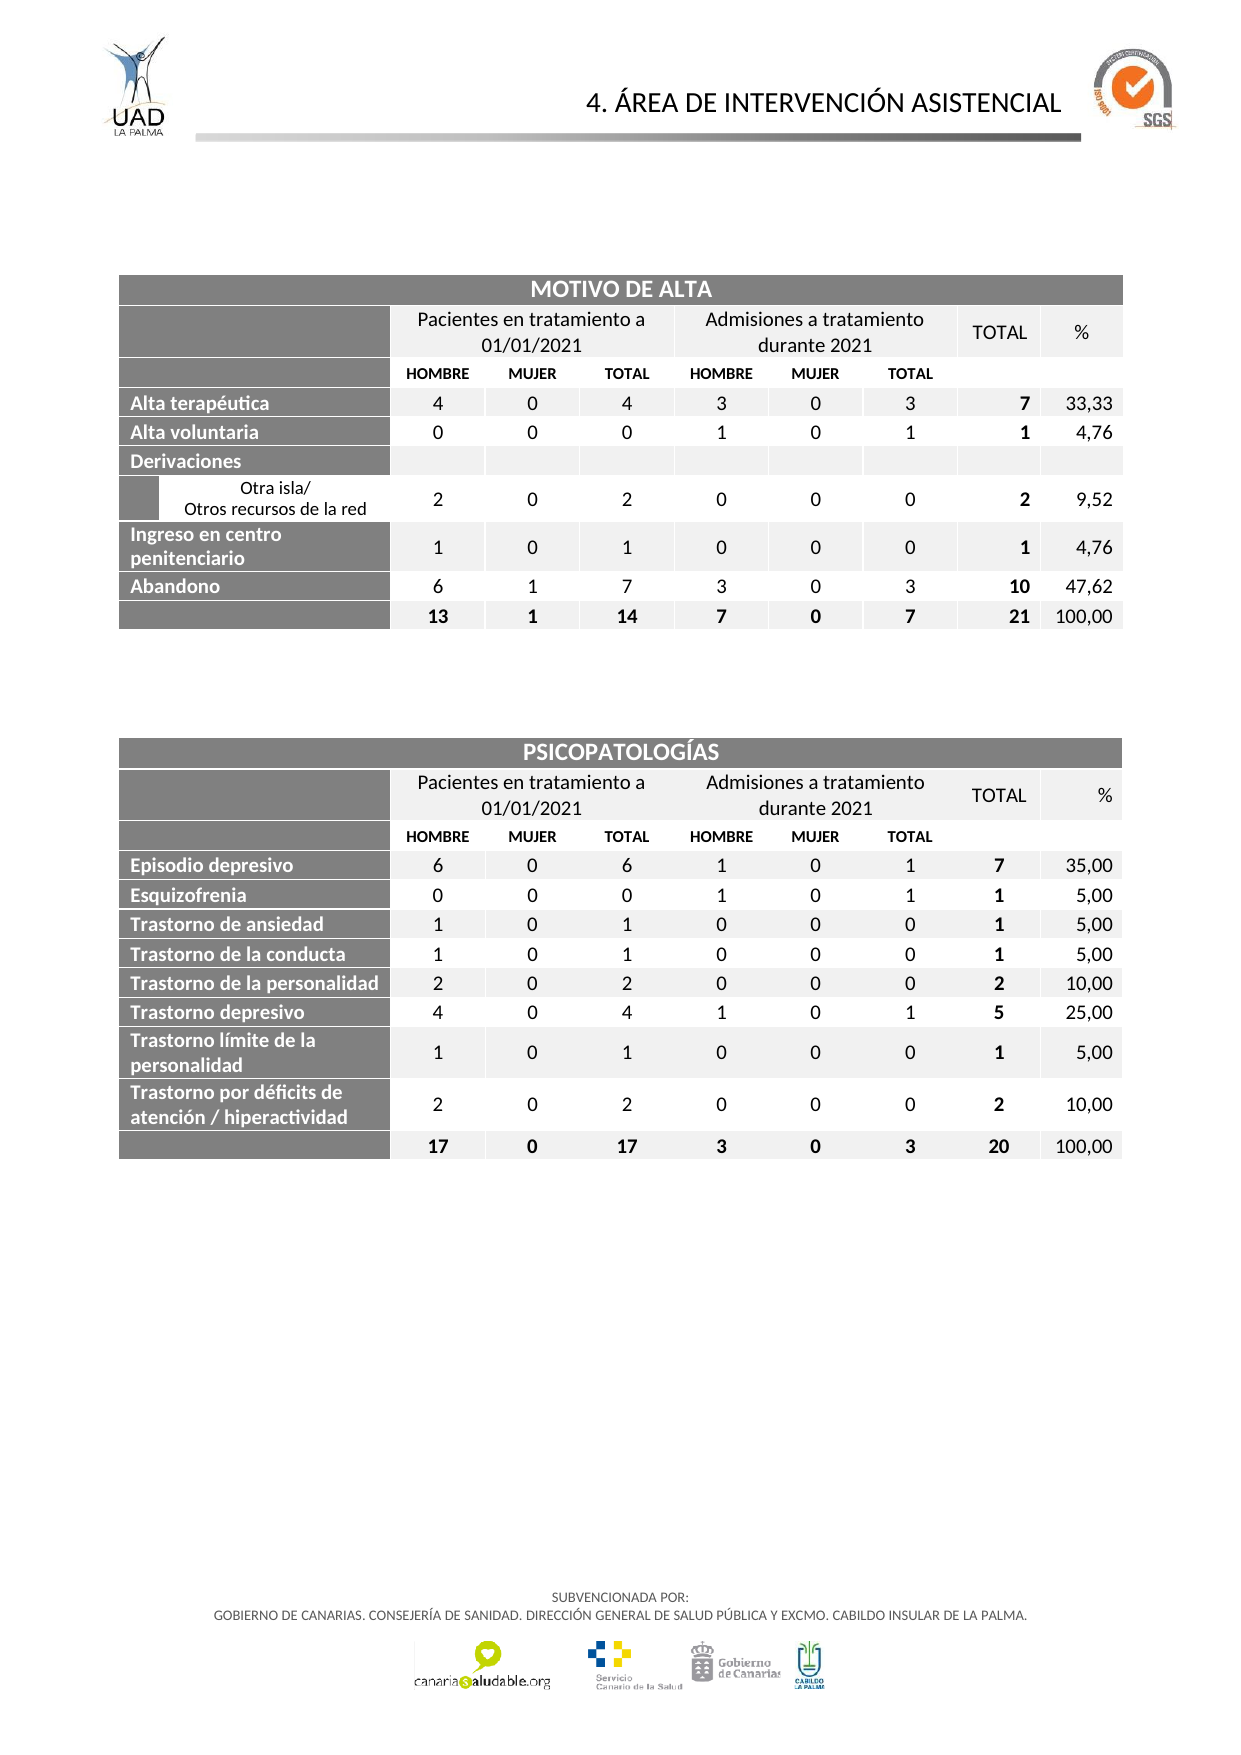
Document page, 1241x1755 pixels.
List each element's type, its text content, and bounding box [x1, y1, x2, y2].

table_cell % [1041, 770, 1122, 820]
table_cell 0 [768, 939, 863, 967]
table_cell TOTAL [863, 358, 957, 387]
table_cell 0 [486, 1027, 579, 1078]
table_cell 1 [391, 939, 485, 967]
table_cell TOTAL [958, 306, 1040, 357]
table_cell 2 [580, 476, 674, 520]
table_cell 1 [674, 998, 768, 1026]
table_cell 33,33 [1041, 388, 1123, 416]
table_cell TOTAL [957, 770, 1040, 820]
table_cell Alta terapéutica [119, 388, 390, 416]
table_cell 3 [863, 1131, 957, 1159]
table_header PSICOPATOLOGÍAS [119, 738, 1122, 768]
table_cell % [1041, 306, 1123, 357]
table_cell [119, 601, 390, 629]
table_cell 0 [486, 476, 579, 520]
table_cell 2 [391, 476, 484, 520]
table_cell 7 [864, 601, 957, 629]
table_cell 1 [674, 880, 768, 908]
table_cell 1 [675, 417, 768, 445]
table_cell 1 [957, 910, 1040, 938]
table_cell 2 [957, 1079, 1040, 1130]
table_cell 0 [768, 851, 863, 879]
table_cell 0 [864, 522, 957, 571]
table_cell 10 [958, 572, 1040, 600]
table_cell 5 [957, 998, 1040, 1026]
table_cell Trastorno límite de la personalidad [119, 1027, 390, 1078]
table_cell Esquizofrenia [119, 880, 390, 908]
table_cell 1 [957, 939, 1040, 967]
table_cell 4,76 [1041, 417, 1123, 445]
table_cell 21 [958, 601, 1040, 629]
table_cell 2 [958, 476, 1040, 520]
table_cell 4,76 [1041, 522, 1123, 571]
table_cell 0 [675, 522, 768, 571]
table_cell Admisiones a tratamiento durante 2021 [675, 306, 957, 357]
table_cell 0 [391, 880, 485, 908]
table_cell 4 [580, 388, 674, 416]
table_cell [119, 821, 390, 850]
table_cell [957, 821, 1122, 850]
table_cell 5,00 [1041, 910, 1122, 938]
table_cell 35,00 [1041, 851, 1122, 879]
table_cell 0 [768, 998, 863, 1026]
table_cell 10,00 [1041, 968, 1122, 997]
table_cell [580, 446, 674, 475]
table_cell 100,00 [1041, 1131, 1122, 1159]
table_cell 0 [485, 1079, 579, 1130]
table_cell 1 [579, 939, 674, 967]
table_cell Admisiones a tratamiento durante 2021 [674, 770, 957, 820]
table_cell Pacientes en tratamiento a 01/01/2021 [391, 306, 674, 357]
table_cell 1 [958, 522, 1040, 571]
table_cell 1 [957, 1027, 1040, 1078]
table_cell 0 [391, 417, 484, 445]
table_cell 0 [486, 388, 579, 416]
table_cell 4 [391, 388, 484, 416]
table_cell 0 [486, 1131, 579, 1159]
table_cell 3 [675, 388, 768, 416]
table_cell 0 [769, 522, 862, 571]
table_cell [769, 446, 862, 475]
table_cell Trastorno por déficits de atención / hiperactividad [119, 1079, 390, 1130]
table_cell 2 [579, 1079, 674, 1130]
table_cell 0 [674, 968, 768, 997]
table_cell 0 [674, 1079, 768, 1130]
table_cell [486, 446, 579, 475]
table_cell 14 [580, 601, 674, 629]
table_cell 1 [580, 522, 674, 571]
table_cell 10,00 [1040, 1079, 1122, 1130]
table_cell 0 [485, 939, 579, 967]
table_cell 17 [391, 1131, 485, 1159]
table_cell 1 [864, 417, 957, 445]
table_cell TOTAL [580, 358, 674, 387]
table_cell Derivaciones [119, 446, 390, 475]
table_cell 0 [769, 417, 862, 445]
table_cell 0 [674, 1027, 768, 1078]
table_cell 6 [391, 851, 485, 879]
table_header MOTIVO DE ALTA [119, 275, 1123, 305]
table_cell 0 [863, 939, 957, 967]
table_cell TOTAL [579, 821, 674, 850]
table_cell 47,62 [1041, 572, 1123, 600]
table_cell [958, 358, 1040, 387]
table_cell 1 [391, 910, 485, 938]
table_cell 1 [579, 1027, 674, 1078]
table_cell 25,00 [1040, 998, 1122, 1026]
table_cell Alta voluntaria [119, 417, 390, 445]
table_cell 1 [391, 1027, 485, 1078]
table_cell 0 [769, 572, 862, 600]
table_cell 0 [674, 939, 768, 967]
table_cell HOMBRE [391, 358, 485, 387]
table_cell 2 [579, 968, 674, 997]
table_cell 7 [957, 851, 1040, 879]
table_cell 2 [391, 1079, 485, 1130]
table_cell HOMBRE [674, 821, 768, 850]
table_cell 1 [863, 851, 957, 879]
table_cell 9,52 [1041, 476, 1123, 520]
table_cell [391, 446, 484, 475]
table_cell 0 [863, 968, 957, 997]
table_cell 2 [957, 968, 1040, 997]
table_cell 2 [391, 968, 485, 997]
table_cell 0 [769, 601, 862, 629]
table_cell Otra isla/ Otros recursos de la red [159, 476, 390, 520]
table_cell 0 [863, 910, 957, 938]
table_cell 3 [864, 388, 957, 416]
table_cell 1 [958, 417, 1040, 445]
table_cell 4 [391, 998, 485, 1026]
table_cell [958, 446, 1040, 475]
table_cell 6 [391, 572, 484, 600]
table_cell 17 [579, 1131, 674, 1159]
table_cell 0 [768, 1131, 863, 1159]
table_cell 3 [675, 572, 768, 600]
table_cell 3 [864, 572, 957, 600]
table_cell Trastorno de la conducta [119, 939, 390, 967]
table_cell HOMBRE [391, 821, 485, 850]
table_cell 0 [864, 476, 957, 520]
table_cell [1041, 446, 1123, 475]
table_cell 0 [768, 880, 863, 908]
table_cell 0 [863, 1027, 957, 1078]
table_cell 1 [486, 572, 579, 600]
table_cell 0 [769, 388, 862, 416]
table_cell [119, 358, 390, 387]
table_cell Pacientes en tratamiento a 01/01/2021 [391, 770, 674, 820]
table_cell 1 [579, 910, 674, 938]
table_cell 0 [769, 476, 862, 520]
table_cell 0 [768, 910, 863, 938]
table_cell HOMBRE [675, 358, 769, 387]
table_cell TOTAL [863, 821, 957, 850]
table_cell 20 [957, 1131, 1040, 1159]
table_cell 1 [957, 880, 1040, 908]
table_cell 0 [674, 910, 768, 938]
table_cell 0 [579, 880, 674, 908]
table_cell MUJER [768, 821, 863, 850]
table_cell 0 [485, 998, 579, 1026]
table_cell 5,00 [1040, 939, 1122, 967]
table_cell 0 [486, 910, 579, 938]
table_cell 1 [863, 998, 957, 1026]
table_cell 0 [580, 417, 674, 445]
table_cell Trastorno de la personalidad [119, 968, 390, 997]
table_cell Trastorno de ansiedad [119, 910, 390, 938]
table_cell Episodio depresivo [119, 851, 390, 879]
table_cell 1 [391, 522, 484, 571]
table_cell 7 [675, 601, 768, 629]
table_cell 7 [958, 388, 1040, 416]
table_cell MUJER [769, 358, 863, 387]
table_cell 0 [485, 880, 579, 908]
table_cell Trastorno depresivo [119, 998, 390, 1026]
table_cell 0 [486, 417, 579, 445]
table_cell 3 [674, 1131, 768, 1159]
table_cell [1041, 358, 1123, 387]
table_cell 4 [579, 998, 674, 1026]
table_cell 0 [863, 1079, 957, 1130]
table_cell Abandono [119, 572, 390, 600]
table_cell [864, 446, 957, 475]
table_cell 1 [674, 851, 768, 879]
table_cell [675, 446, 768, 475]
table_cell Ingreso en centro penitenciario [119, 522, 390, 571]
table_cell [119, 306, 390, 357]
table_cell 5,00 [1040, 880, 1122, 908]
table_cell [119, 1131, 390, 1159]
table_cell MUJER [485, 821, 579, 850]
table_cell 0 [768, 1079, 863, 1130]
table_cell 13 [391, 601, 484, 629]
table_cell [119, 770, 390, 820]
table_cell 6 [579, 851, 674, 879]
table_cell 0 [768, 1027, 863, 1078]
table_cell 0 [486, 968, 579, 997]
table_cell 0 [486, 851, 579, 879]
table_cell 1 [486, 601, 579, 629]
table_cell 0 [768, 968, 863, 997]
table_cell 0 [675, 476, 768, 520]
table_cell 7 [580, 572, 674, 600]
table_cell 100,00 [1041, 601, 1123, 629]
table_cell MUJER [485, 358, 579, 387]
table_cell 0 [486, 522, 579, 571]
table_cell [119, 476, 159, 520]
table_cell 1 [863, 880, 957, 908]
table_cell 5,00 [1041, 1027, 1122, 1078]
